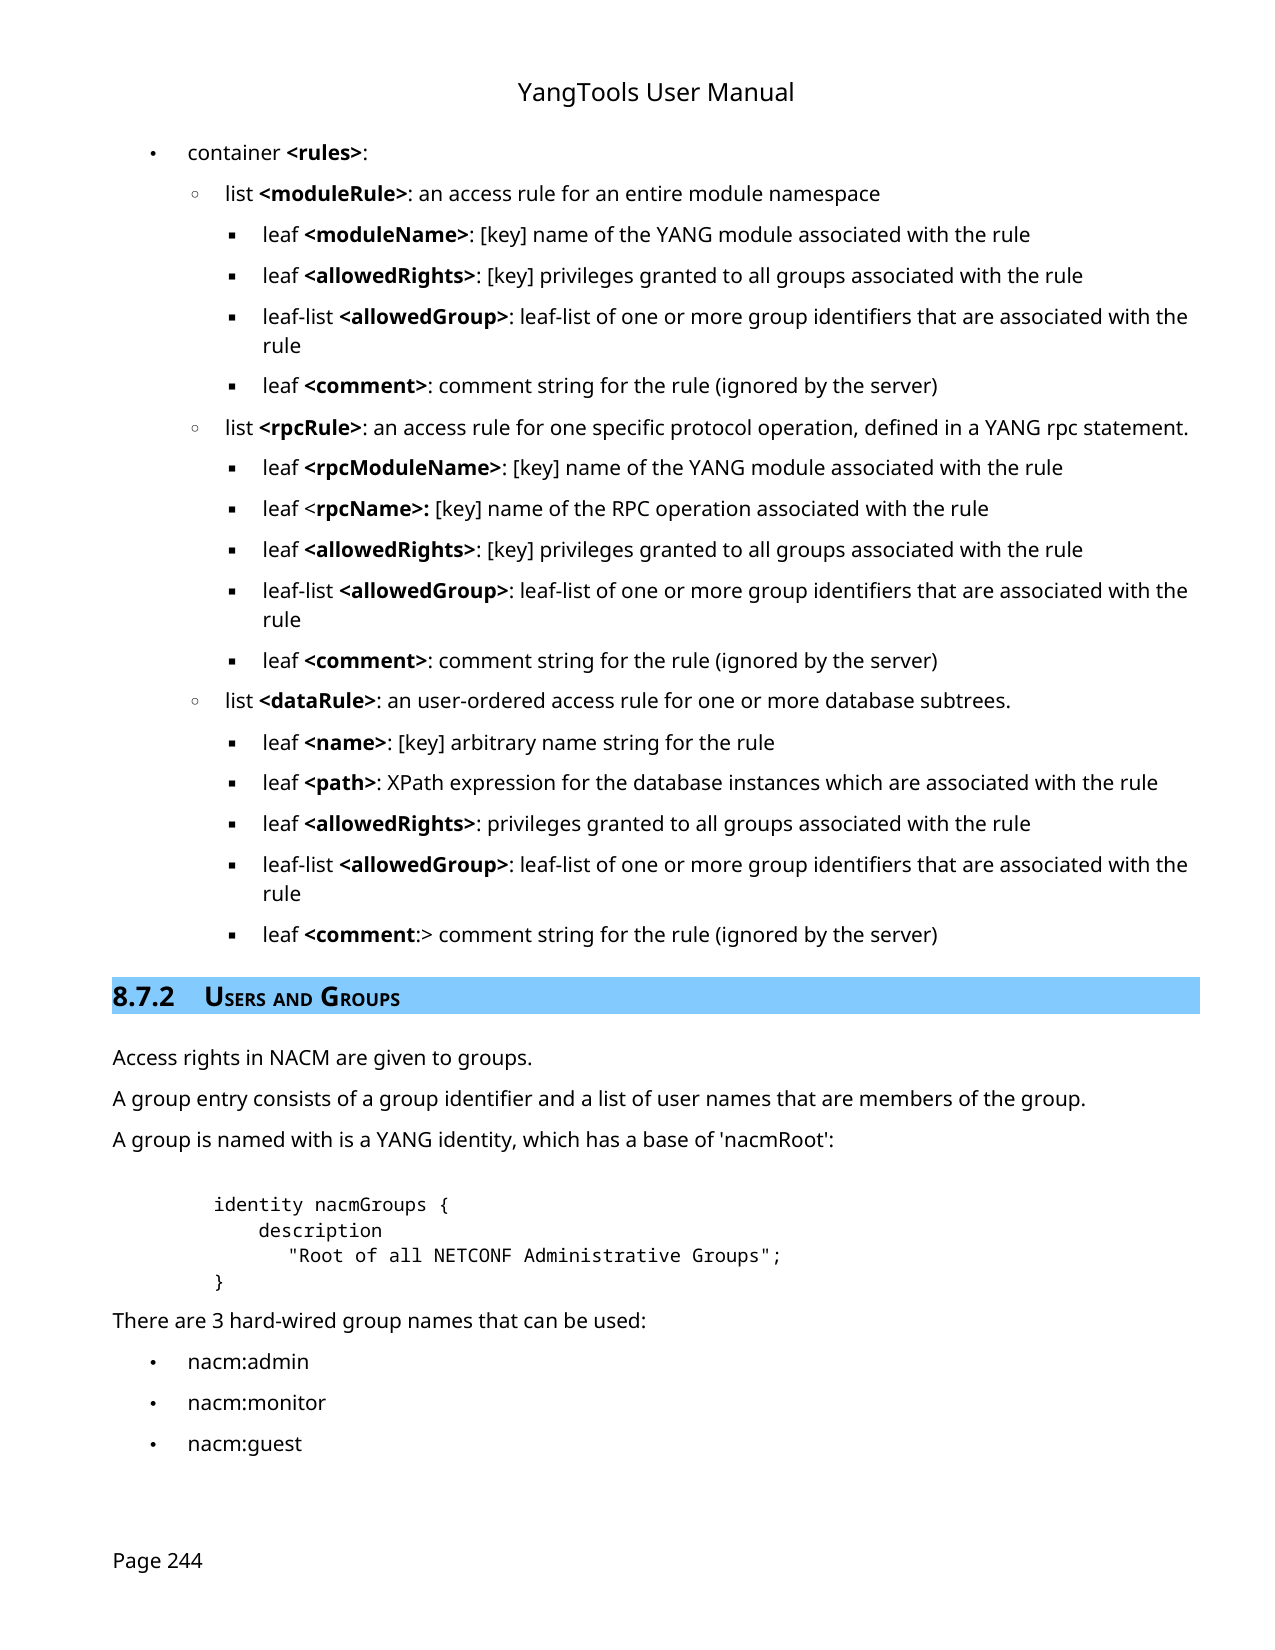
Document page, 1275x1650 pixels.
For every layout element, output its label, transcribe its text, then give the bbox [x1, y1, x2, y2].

list leaf <comment>: comment string for the rule (ignored by the server) [225, 646, 1200, 674]
list nacm:admin [150, 1347, 1200, 1375]
list container <rules>: [150, 138, 1200, 167]
list leaf <rpcModuleName>: [key] name of the YANG module associated with the rule [225, 453, 1200, 482]
list leaf-list <allowedGroup>: leaf-list of one or more group identifiers that are associated with the rule [225, 850, 1200, 907]
list list <dataRule>: an user-ordered access rule for one or more database subtrees. [187, 687, 1200, 715]
text A group is named with is a YANG identity, which has a base of 'nacmRoot': [112, 1125, 1200, 1154]
list leaf-list <allowedGroup>: leaf-list of one or more group identifiers that are associated with the rule [225, 302, 1200, 359]
list leaf <comment:> comment string for the rule (ignored by the server) [225, 920, 1200, 948]
list leaf <allowedRights>: [key] privileges granted to all groups associated with the rule [225, 261, 1200, 290]
list leaf <allowedRights>: [key] privileges granted to all groups associated with the rule [225, 535, 1200, 564]
list list <moduleRule>: an access rule for an entire module namespace [187, 179, 1200, 208]
text Access rights in NACM are given to groups. [112, 1043, 1200, 1072]
list nacm:guest [150, 1429, 1200, 1457]
list leaf <moduleName>: [key] name of the YANG module associated with the rule [225, 220, 1200, 249]
subtitle Users and Groups [112, 977, 1200, 1014]
list list <rpcRule>: an access rule for one specific protocol operation, defined in a YANG rpc statement. [187, 413, 1200, 441]
text There are 3 hard-wired group names that can be used: [112, 1306, 1200, 1334]
text identity nacmGroups { description "Root of all NETCONF Administrative Groups"; } [139, 1166, 1200, 1294]
text A group entry consists of a group identifier and a list of user names that are members of the group. [112, 1084, 1200, 1113]
list leaf <rpcName>: [key] name of the RPC operation associated with the rule [225, 494, 1200, 523]
list nacm:monitor [150, 1388, 1200, 1416]
list leaf <allowedRights>: privileges granted to all groups associated with the rule [225, 809, 1200, 838]
list leaf-list <allowedGroup>: leaf-list of one or more group identifiers that are associated with the rule [225, 576, 1200, 633]
list leaf <path>: XPath expression for the database instances which are associated with the rule [225, 768, 1200, 797]
list leaf <name>: [key] arbitrary name string for the rule [225, 728, 1200, 756]
list leaf <comment>: comment string for the rule (ignored by the server) [225, 372, 1200, 400]
